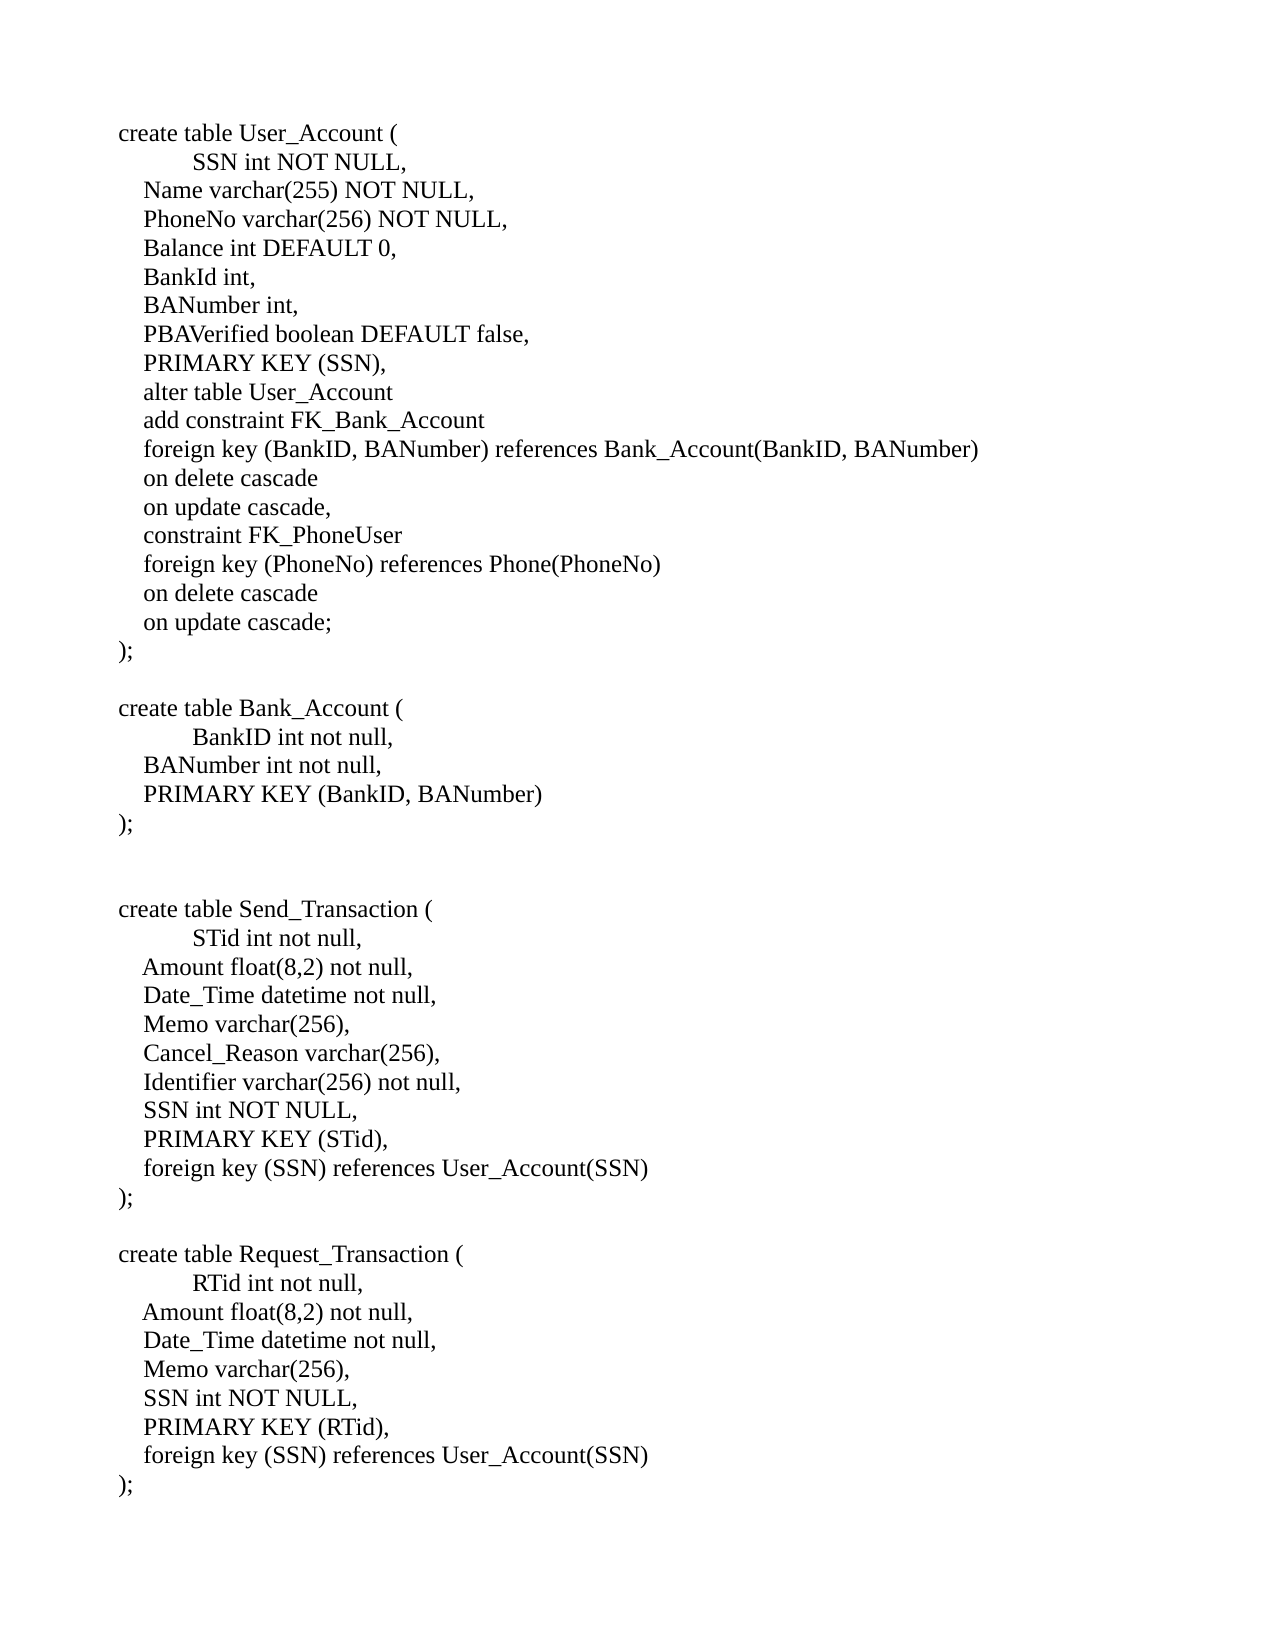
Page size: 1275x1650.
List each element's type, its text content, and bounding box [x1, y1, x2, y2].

text foreign key (SSN) references User_Account(SSN) [118, 1441, 1157, 1469]
text BankID int not null, [118, 722, 1157, 751]
text Memo varchar(256), [118, 1009, 1157, 1038]
text Memo varchar(256), [118, 1354, 1157, 1383]
text BANumber int not null, [118, 751, 1157, 779]
text RTid int not null, [118, 1268, 1157, 1297]
text PhoneNo varchar(256) NOT NULL, [118, 204, 1157, 233]
text Identifier varchar(256) not null, [118, 1067, 1157, 1096]
text create table Request_Transaction ( [118, 1239, 1157, 1268]
text constraint FK_PhoneUser [118, 521, 1157, 549]
text SSN int NOT NULL, [118, 147, 1157, 176]
text create table Send_Transaction ( [118, 894, 1157, 923]
text BANumber int, [118, 291, 1157, 319]
text Amount float(8,2) not null, [118, 1297, 1157, 1326]
text PRIMARY KEY (SSN), [118, 348, 1157, 377]
text SSN int NOT NULL, [118, 1383, 1157, 1412]
text foreign key (BankID, BANumber) references Bank_Account(BankID, BANumber) [118, 434, 1157, 463]
text Date_Time datetime not null, [118, 981, 1157, 1009]
text ); [118, 808, 1157, 837]
text Balance int DEFAULT 0, [118, 233, 1157, 262]
text alter table User_Account [118, 377, 1157, 406]
text PRIMARY KEY (STid), [118, 1124, 1157, 1153]
text create table User_Account ( [118, 118, 1157, 147]
text ); [118, 1182, 1157, 1211]
text ); [118, 636, 1157, 664]
text Amount float(8,2) not null, [118, 952, 1157, 981]
text Date_Time datetime not null, [118, 1326, 1157, 1354]
text PRIMARY KEY (BankID, BANumber) [118, 779, 1157, 808]
text on delete cascade [118, 463, 1157, 492]
text Name varchar(255) NOT NULL, [118, 176, 1157, 204]
text ); [118, 1469, 1157, 1498]
text on update cascade, [118, 492, 1157, 521]
text STid int not null, [118, 923, 1157, 952]
text PRIMARY KEY (RTid), [118, 1412, 1157, 1441]
text PBAVerified boolean DEFAULT false, [118, 319, 1157, 348]
text SSN int NOT NULL, [118, 1096, 1157, 1124]
text Cancel_Reason varchar(256), [118, 1038, 1157, 1067]
text add constraint FK_Bank_Account [118, 406, 1157, 434]
text create table Bank_Account ( [118, 693, 1157, 722]
text foreign key (PhoneNo) references Phone(PhoneNo) [118, 549, 1157, 578]
text on delete cascade [118, 578, 1157, 607]
text foreign key (SSN) references User_Account(SSN) [118, 1153, 1157, 1182]
text BankId int, [118, 262, 1157, 291]
text on update cascade; [118, 607, 1157, 636]
